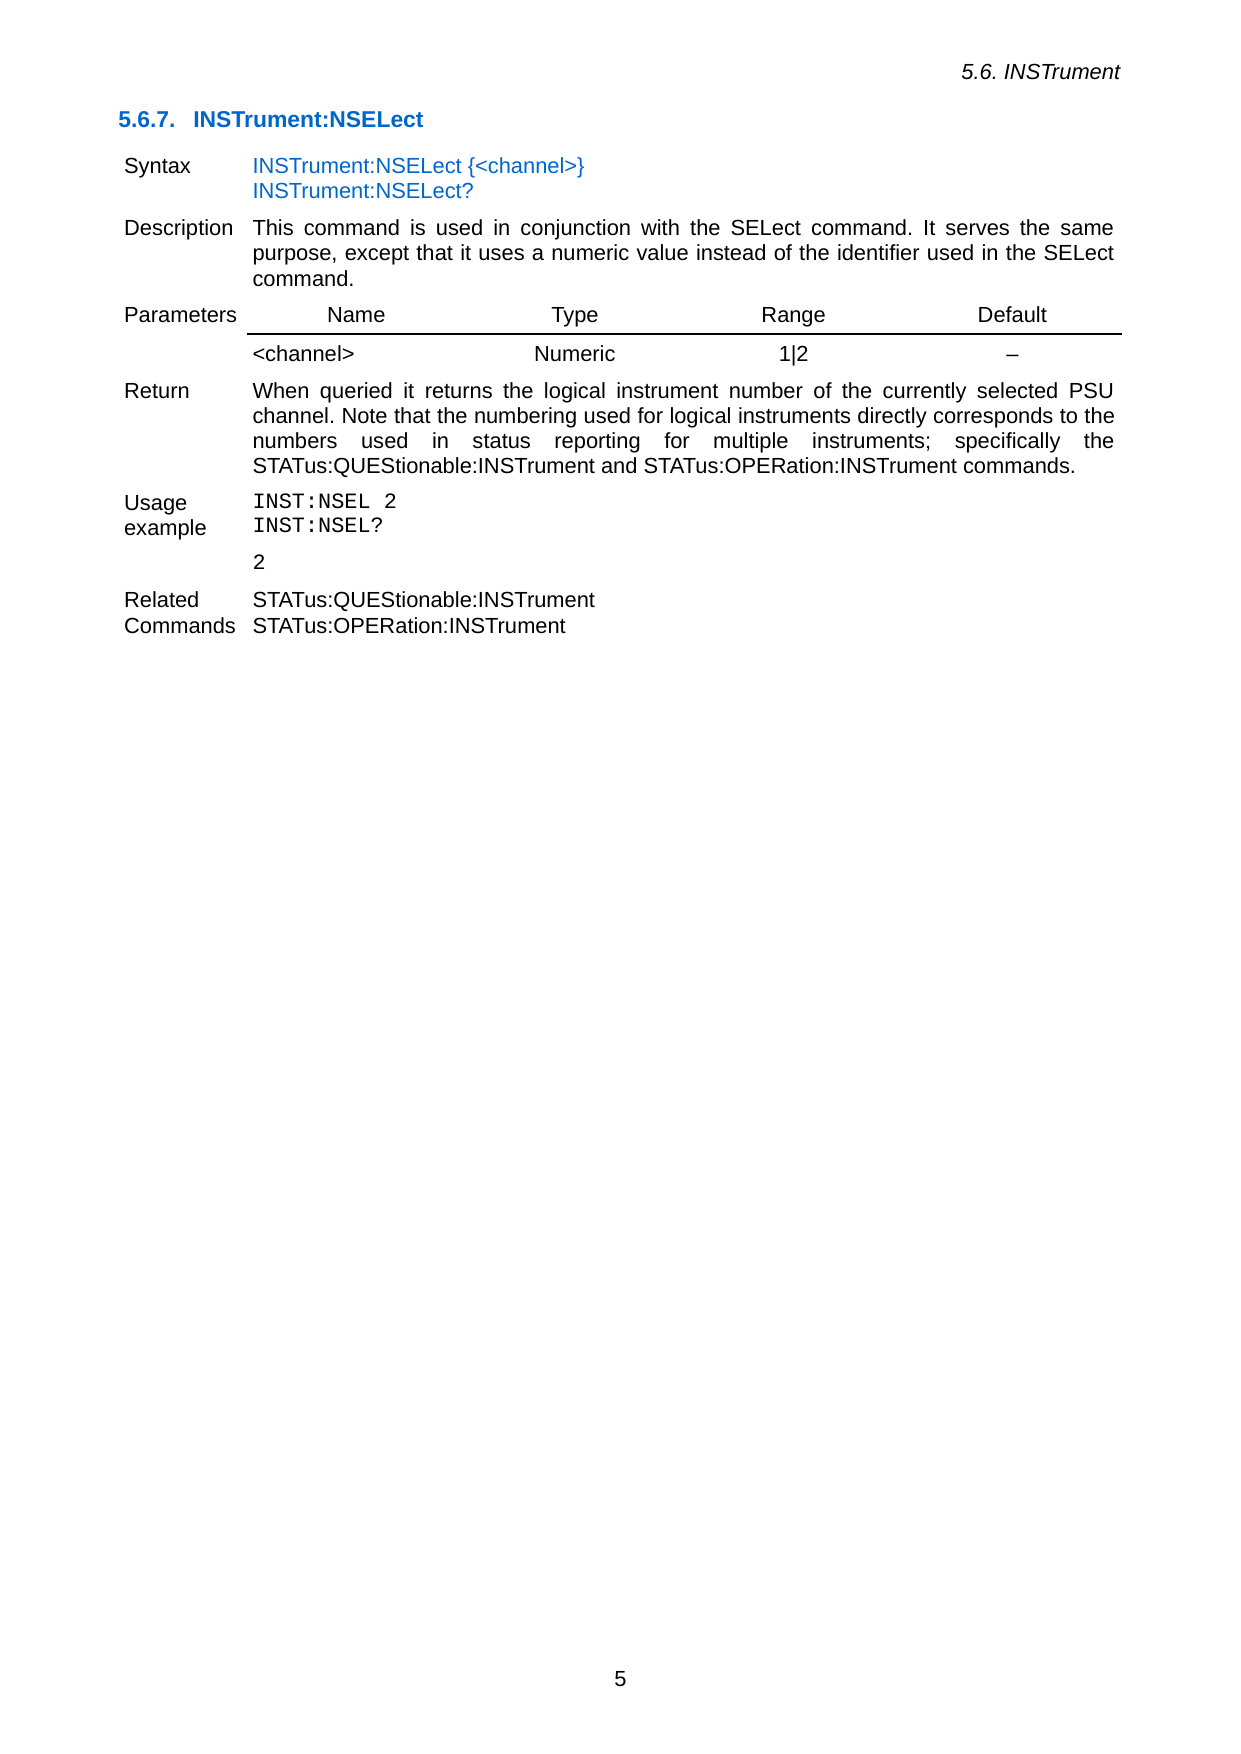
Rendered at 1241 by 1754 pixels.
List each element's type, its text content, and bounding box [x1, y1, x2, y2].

table_cell Type [465, 296, 684, 333]
table_cell STATus:QUEStionable:INSTrument STATus:OPERation:INSTrument [247, 582, 1122, 643]
table_cell <channel> [247, 335, 465, 372]
table_cell Usage example [118, 484, 247, 582]
table_cell Range [684, 296, 903, 333]
subtitle INSTrument:NSELect [118, 106, 1122, 133]
table_cell INST:NSEL 2 INST:NSEL? 2 [247, 484, 1122, 582]
table_cell Description [118, 209, 247, 296]
table_cell This command is used in conjunction with the SELect command. It serves the same purpose, except that it uses a numeric value instead of the identifier used in the SELect command. [247, 209, 1122, 296]
table_cell – [903, 335, 1122, 372]
table_header Syntax [118, 148, 247, 209]
table_cell Related Commands [118, 582, 247, 643]
table_header INSTrument:NSELect {<channel>} INSTrument:NSELect? [247, 148, 1122, 209]
table_cell Parameters [118, 296, 247, 372]
table_cell Return [118, 372, 247, 484]
table_cell Default [903, 296, 1122, 333]
table_cell Name [247, 296, 465, 333]
table_cell When queried it returns the logical instrument number of the currently selected PSU channel. Note that the numbering used for logical instruments directly corresponds to the numbers used in status reporting for multiple instruments; specifically the STATus:QUEStionable:INSTrument and STATus:OPERation:INSTrument commands. [247, 372, 1122, 484]
table_cell Numeric [465, 335, 684, 372]
table_cell 1|2 [684, 335, 903, 372]
